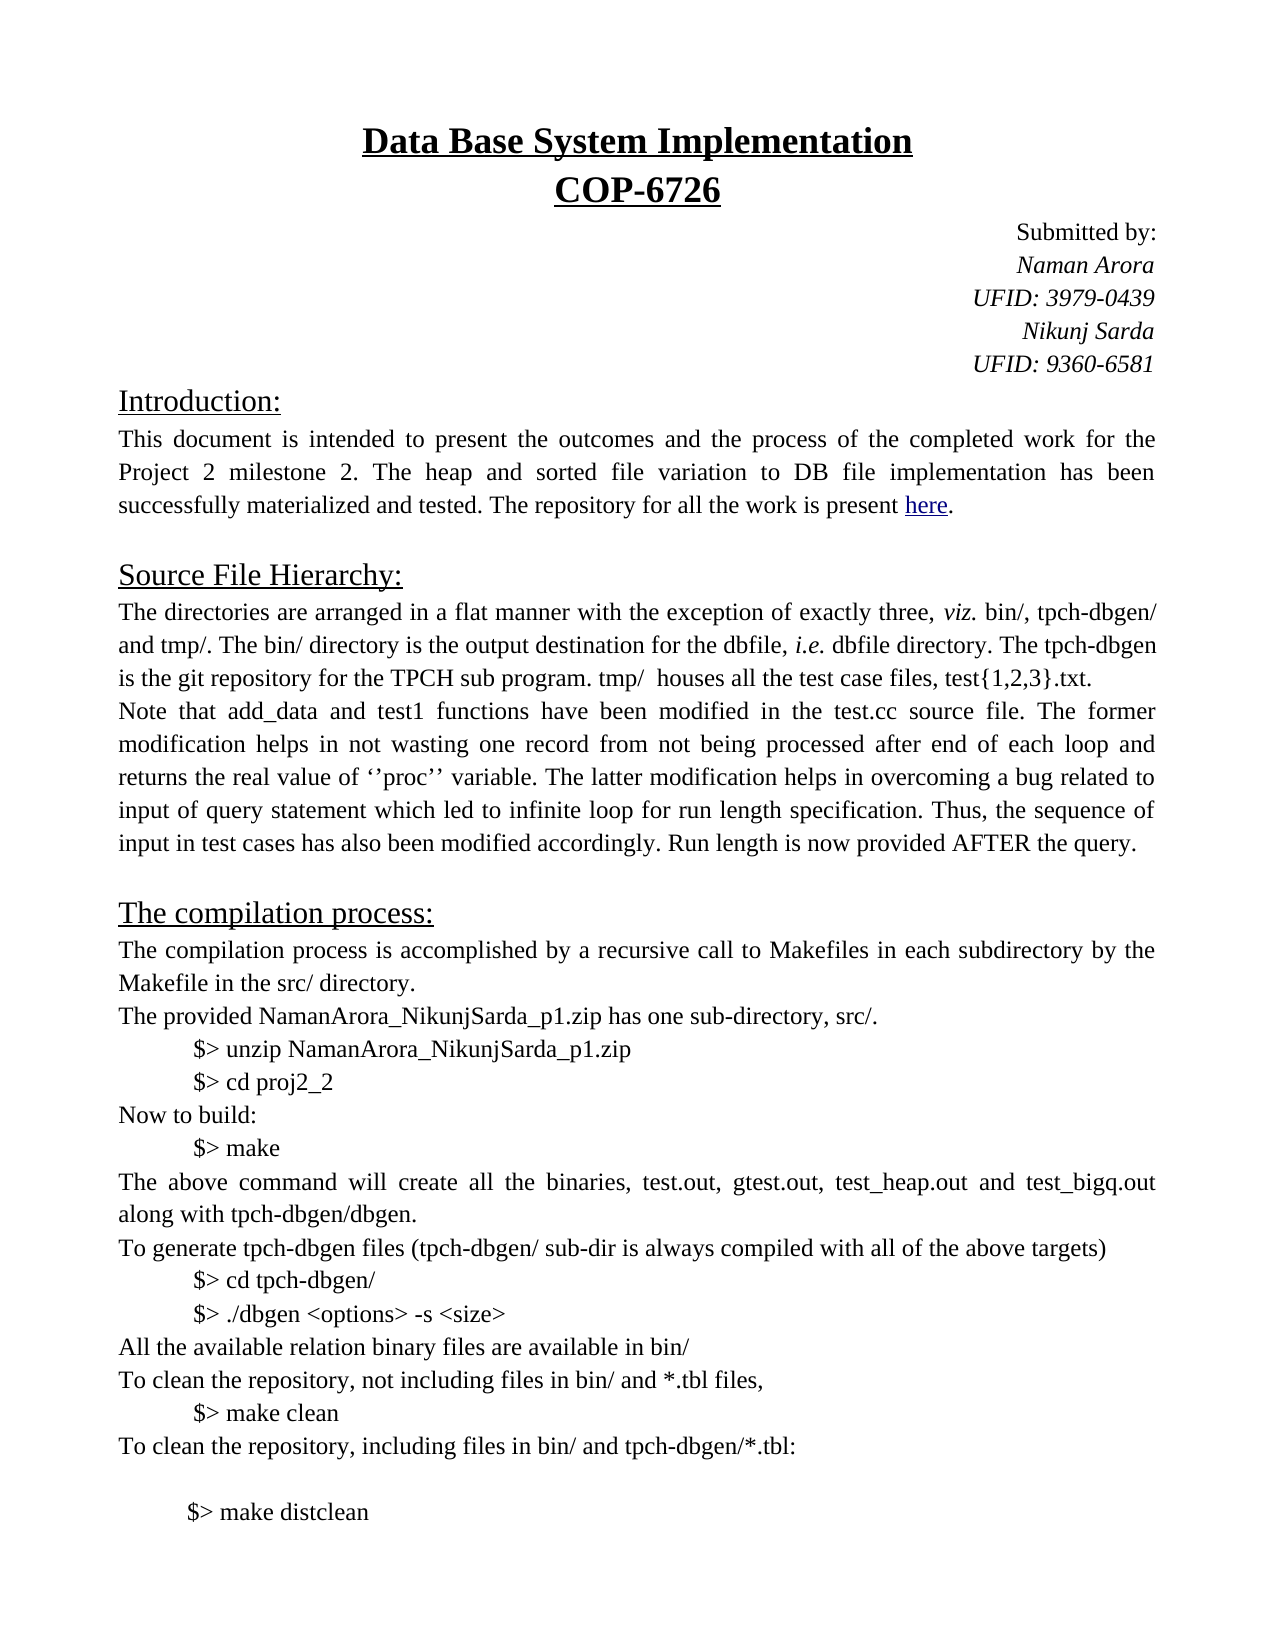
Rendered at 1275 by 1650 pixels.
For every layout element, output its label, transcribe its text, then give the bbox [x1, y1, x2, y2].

text To clean the repository, not including files in bin/ and *.tbl files, [118, 1365, 1157, 1393]
text Note that add_data and test1 functions have been modified in the test.cc source file. The former modification helps in not wasting one record from not being processed after end of each loop and returns the real value of ‘’proc’’ variable. The latter modification helps in overcoming a bug related to input of query statement which led to infinite loop for run length specification. Thus, the sequence of input in test cases has also been modified accordingly. Run length is now provided AFTER the query. [118, 696, 1157, 857]
text Introduction: [118, 382, 1157, 418]
list $> make distclean [118, 1497, 1157, 1526]
text The compilation process: [118, 894, 1157, 930]
text The provided NamanArora_NikunjSarda_p1.zip has one sub-directory, src/. [118, 1001, 1157, 1030]
text To generate tpch-dbgen files (tpch-dbgen/ sub-dir is always compiled with all of the above targets) [118, 1233, 1157, 1261]
text UFID: 3979-0439 [118, 283, 1157, 312]
list The above command will create all the binaries, test.out, gtest.out, test_heap.out and test_bigq.out along with tpch-dbgen/dbgen. [118, 1167, 1157, 1228]
text This document is intended to present the outcomes and the process of the completed work for the Project 2 milestone 2. The heap and sorted file variation to DB file implementation has been successfully materialized and tested. The repository for all the work is present here. [118, 424, 1157, 518]
text Naman Arora [118, 250, 1157, 279]
list $> unzip NamanArora_NikunjSarda_p1.zip [193, 1034, 1157, 1063]
text UFID: 9360-6581 [118, 349, 1157, 378]
list $> ./dbgen <options> -s <size> [156, 1299, 1157, 1327]
text Now to build: [118, 1101, 1157, 1129]
list $> make clean [156, 1398, 1157, 1426]
text All the available relation binary files are available in bin/ [118, 1332, 1157, 1360]
text COP-6726 [118, 168, 1157, 211]
text Data Base System Implementation [118, 118, 1157, 161]
list $> cd tpch-dbgen/ [156, 1266, 1157, 1294]
list To clean the repository, including files in bin/ and tpch-dbgen/*.tbl: [118, 1431, 1157, 1459]
text The compilation process is accomplished by a recursive call to Makefiles in each subdirectory by the Makefile in the src/ directory. [118, 935, 1157, 997]
text Submitted by: [118, 217, 1157, 246]
text Nikunj Sarda [118, 316, 1157, 345]
list $> cd proj2_2 [193, 1067, 1157, 1096]
text Source File Hierarchy: [118, 556, 1157, 592]
list $> make [193, 1133, 1157, 1162]
text The directories are arranged in a flat manner with the exception of exactly three, viz. bin/, tpch-dbgen/ and tmp/. The bin/ directory is the output destination for the dbfile, i.e. dbfile directory. The tpch-dbgen is the git repository for the TPCH sub program. tmp/ houses all the test case files, test{1,2,3}.txt. [118, 597, 1157, 692]
